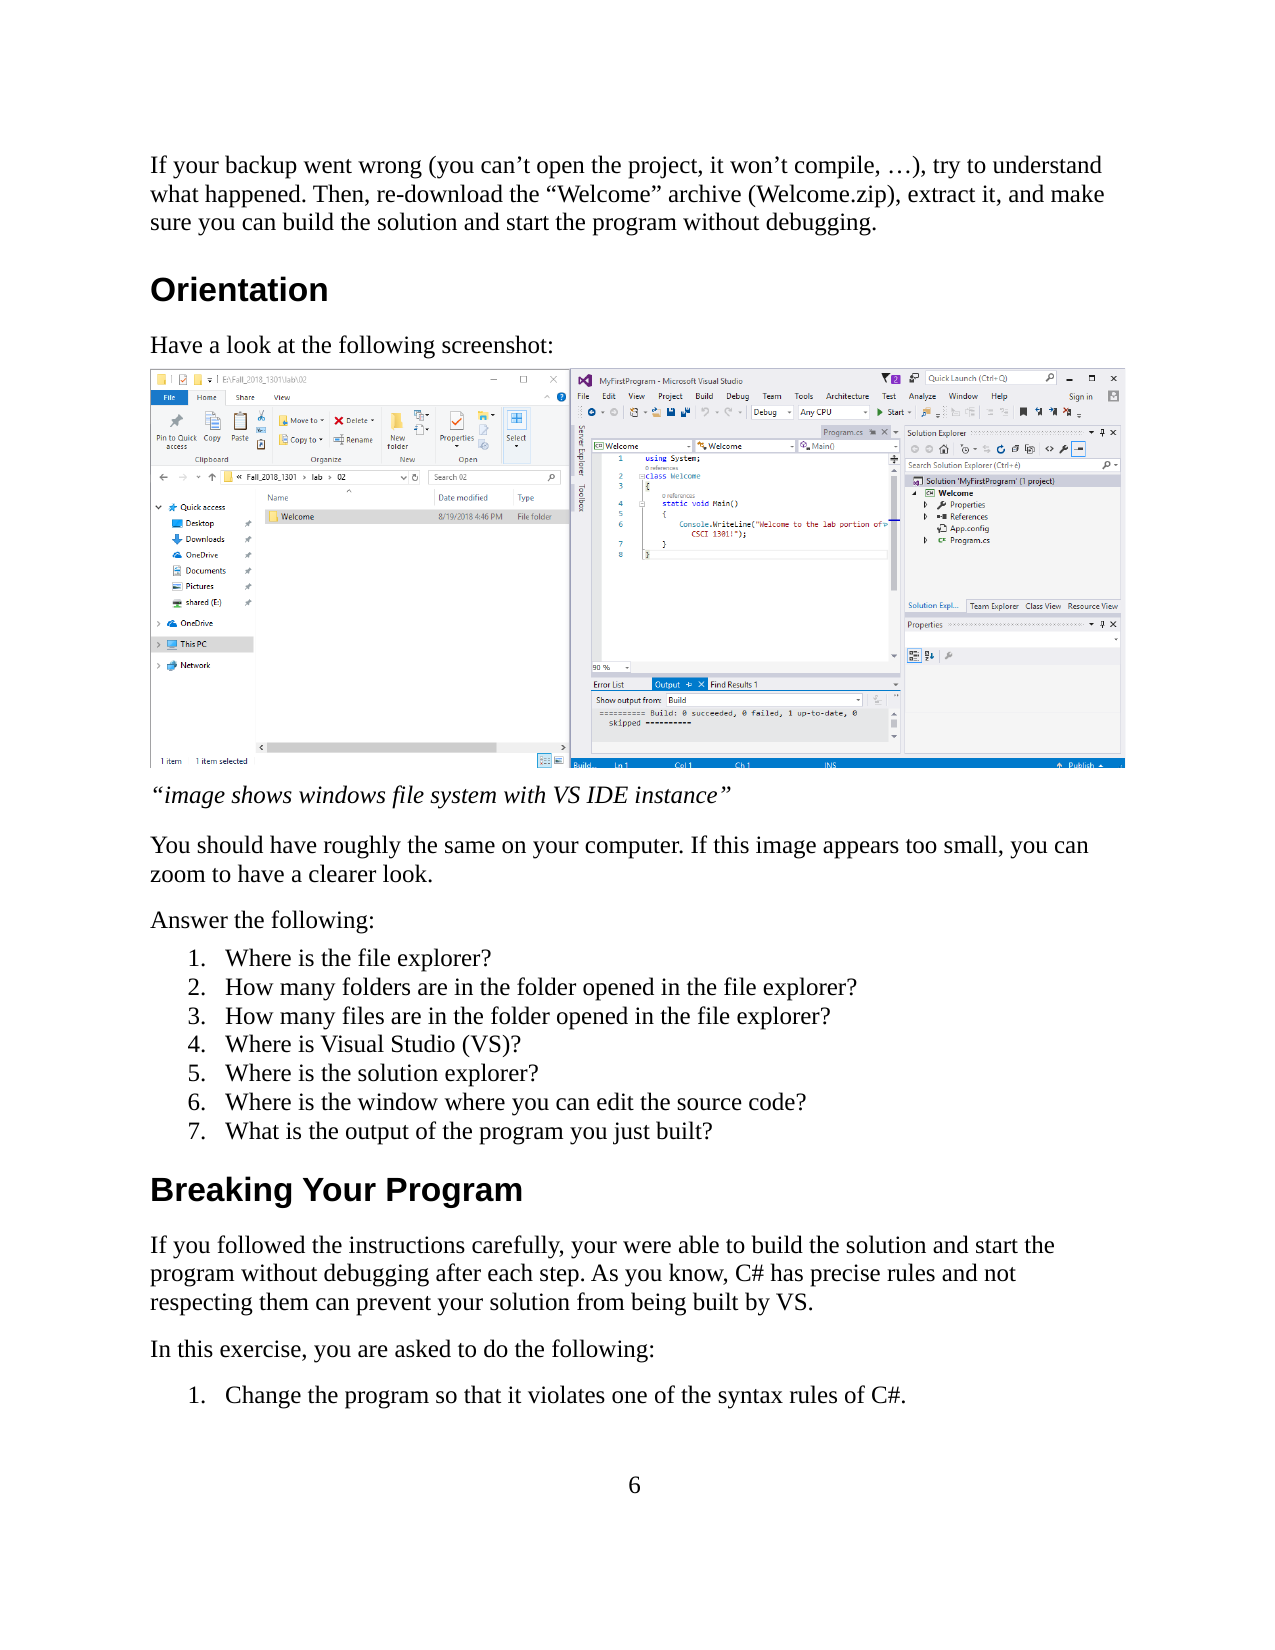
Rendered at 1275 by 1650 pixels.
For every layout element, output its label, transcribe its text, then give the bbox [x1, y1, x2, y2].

list What is the output of the program you just built? [187, 1116, 1125, 1144]
picture [150, 368, 1125, 768]
list Where is Visual Studio (VS)? [187, 1029, 1125, 1058]
list Where is the file explorer? [187, 943, 1125, 972]
text You should have roughly the same on your computer. If this image appears too small, you can zoom to have a clearer look. [150, 830, 1125, 888]
list Where is the window where you can edit the source code? [187, 1087, 1125, 1116]
text Answer the following: [150, 906, 1125, 934]
text In this exercise, you are asked to do the following: [150, 1334, 1125, 1363]
list Change the program so that it violates one of the syntax rules of C#. [187, 1381, 1125, 1409]
subtitle Breaking Your Program [150, 1169, 1125, 1208]
text Have a look at the following screenshot: [150, 330, 1125, 359]
list How many folders are in the folder opened in the file explorer? [187, 972, 1125, 1001]
text If you followed the instructions carefully, your were able to build the solution and start the program without debugging after each step. As you know, C# has precise rules and not respecting them can prevent your solution from being built by VS. [150, 1230, 1125, 1316]
list Where is the solution explorer? [187, 1058, 1125, 1087]
text “image shows windows file system with VS IDE instance” [150, 780, 1125, 809]
list How many files are in the folder opened in the file explorer? [187, 1001, 1125, 1029]
subtitle Orientation [150, 270, 1125, 309]
text If your backup went wrong (you can’t open the project, it won’t compile, …), try to understand what happened. Then, re-download the “Welcome” archive (Welcome.zip), extract it, and make sure you can build the solution and start the program without debugging. [150, 150, 1125, 236]
